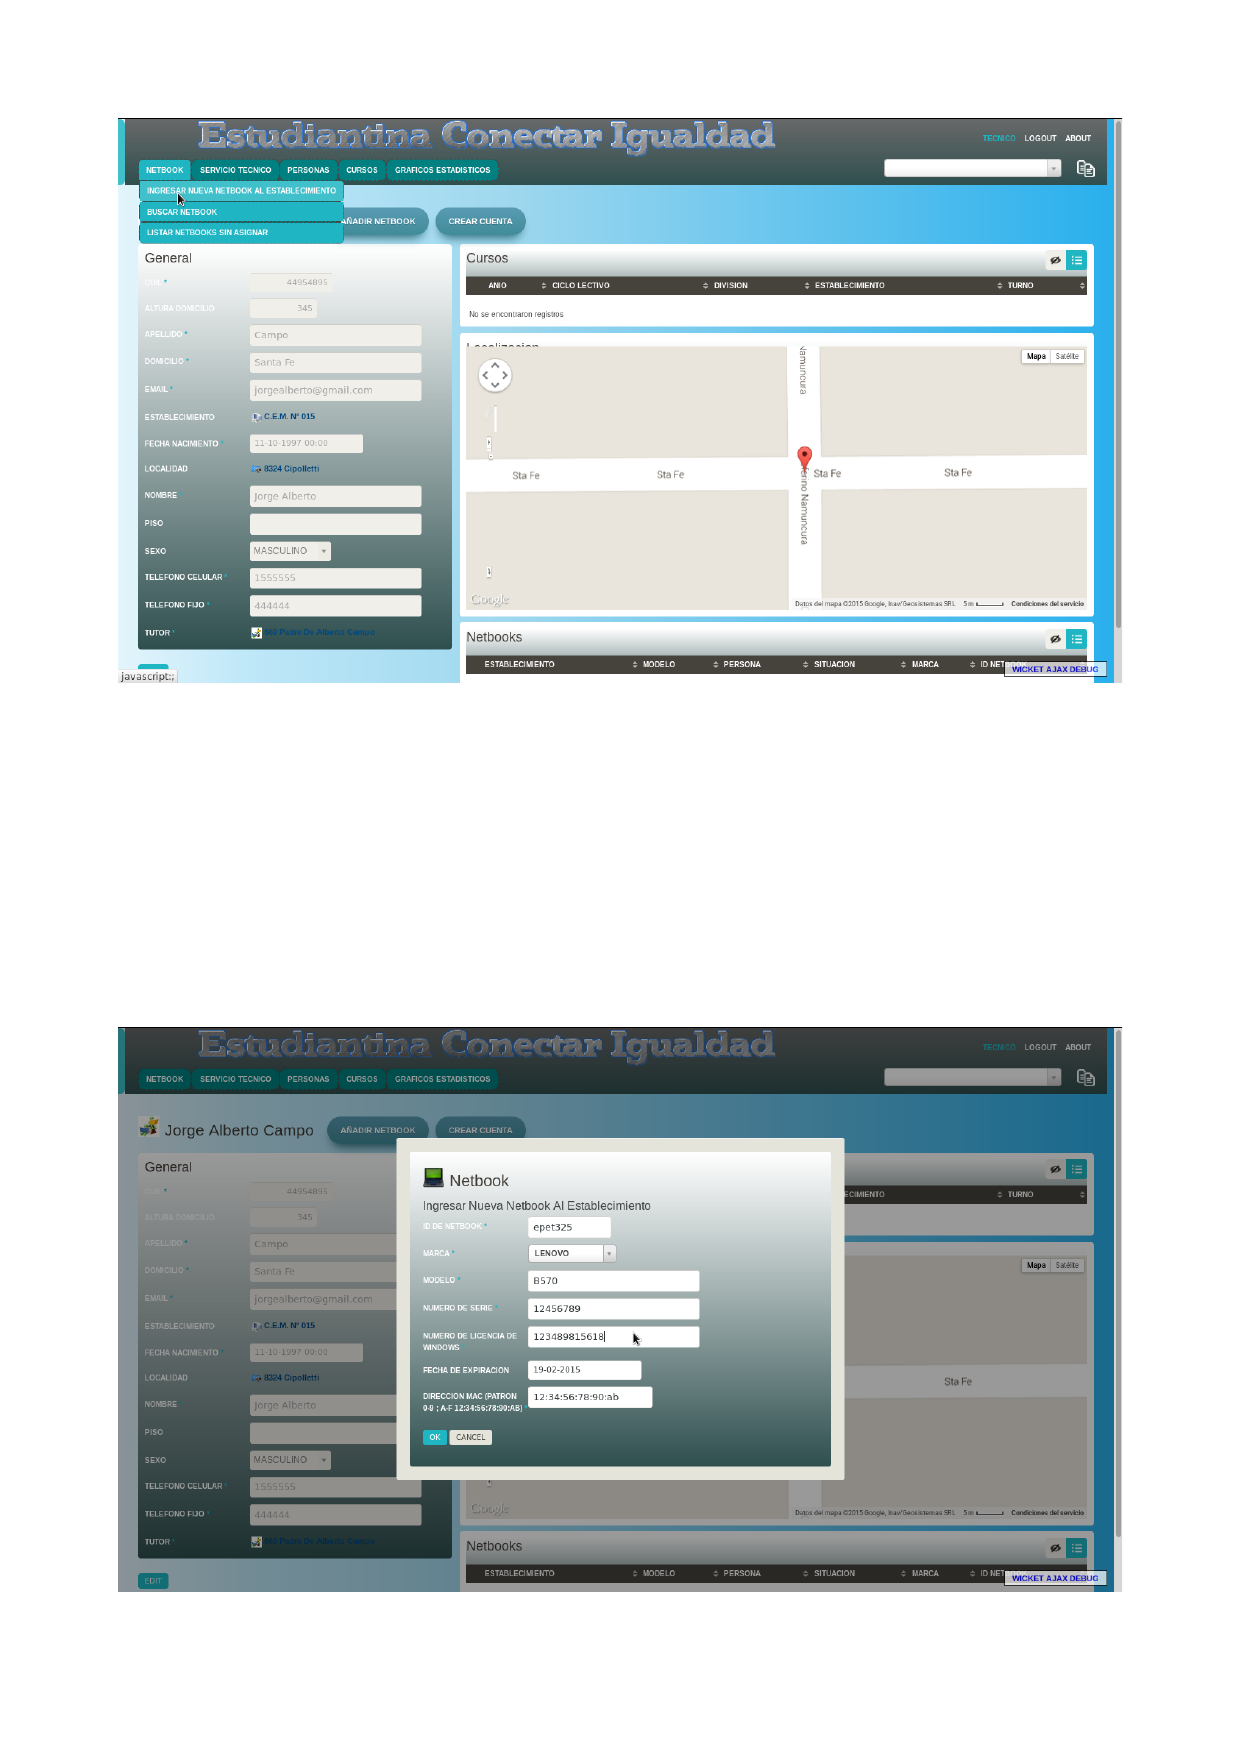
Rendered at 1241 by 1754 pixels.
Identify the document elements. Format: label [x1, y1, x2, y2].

picture [118, 118, 1123, 683]
picture [118, 1027, 1123, 1592]
